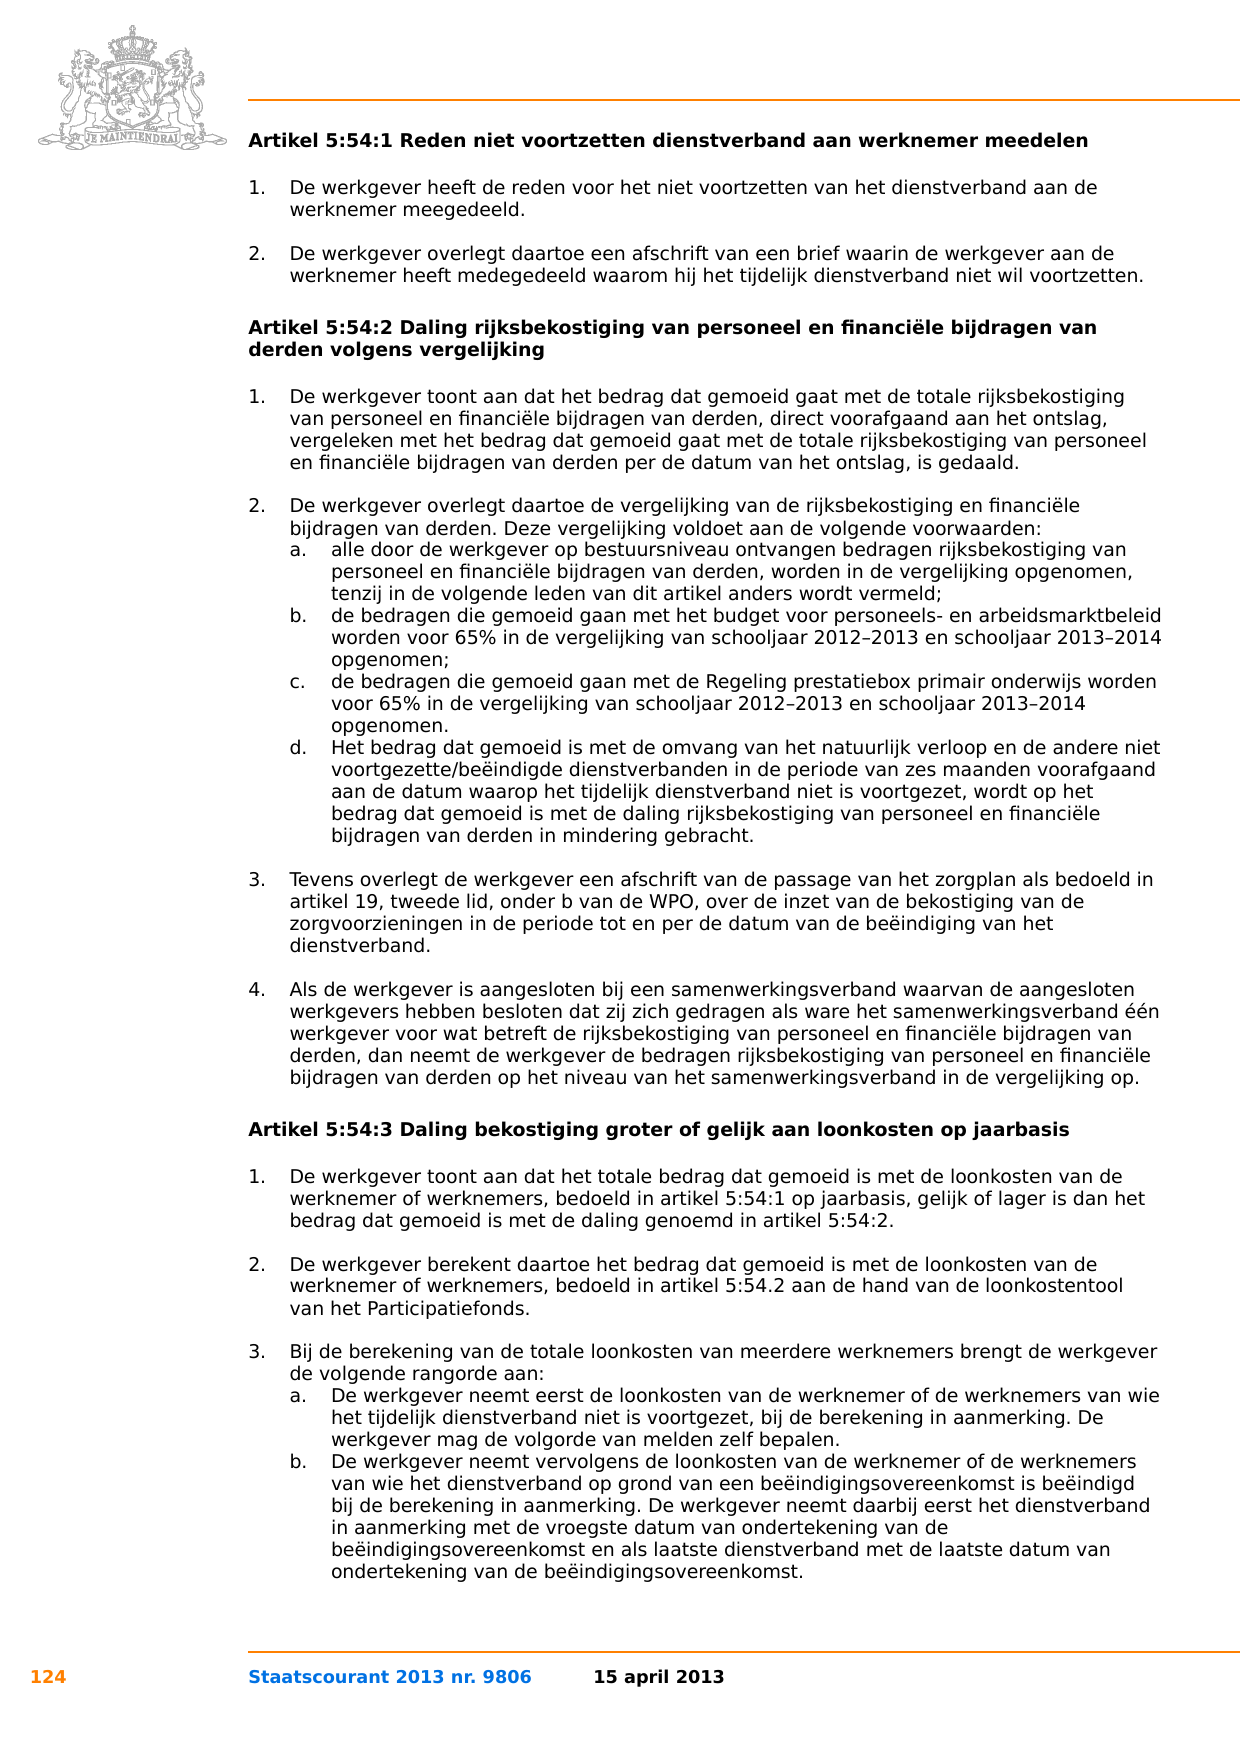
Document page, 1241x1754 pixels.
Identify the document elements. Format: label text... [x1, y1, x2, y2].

text c. de bedragen die gemoeid gaan met de Regeling prestatiebox primair onderwijs worden voor 65% in de vergelijking van schooljaar 2012–2013 en schooljaar 2013–2014 opgenomen. [289, 671, 1163, 737]
text 3. Bij de berekening van de totale loonkosten van meerdere werknemers brengt de werkgever de volgende rangorde aan: [248, 1341, 1163, 1385]
text 1. De werkgever toont aan dat het totale bedrag dat gemoeid is met de loonkosten van de werknemer of werknemers, bedoeld in artikel 5:54:1 op jaarbasis, gelijk of lager is dan het bedrag dat gemoeid is met de daling genoemd in artikel 5:54:2. [248, 1166, 1163, 1232]
text d. Het bedrag dat gemoeid is met de omvang van het natuurlijk verloop en de andere niet voortgezette/beëindigde dienstverbanden in de periode van zes maanden voorafgaand aan de datum waarop het tijdelijk dienstverband niet is voortgezet, wordt op het bedrag dat gemoeid is met de daling rijksbekostiging van personeel en financiële bijdragen van derden in mindering gebracht. [289, 737, 1163, 847]
subtitle Artikel 5:54:2 Daling rijksbekostiging van personeel en financiële bijdragen van derden volgens vergelijking [248, 317, 1163, 361]
text 1. De werkgever heeft de reden voor het niet voortzetten van het dienstverband aan de werknemer meegedeeld. [248, 177, 1163, 221]
text 2. De werkgever overlegt daartoe een afschrift van een brief waarin de werkgever aan de werknemer heeft medegedeeld waarom hij het tijdelijk dienstverband niet wil voortzetten. [248, 243, 1163, 287]
text b. de bedragen die gemoeid gaan met het budget voor personeels- en arbeidsmarktbeleid worden voor 65% in de vergelijking van schooljaar 2012–2013 en schooljaar 2013–2014 opgenomen; [289, 605, 1163, 671]
text a. De werkgever neemt eerst de loonkosten van de werknemer of de werknemers van wie het tijdelijk dienstverband niet is voortgezet, bij de berekening in aanmerking. De werkgever mag de volgorde van melden zelf bepalen. [289, 1385, 1163, 1451]
text 2. De werkgever berekent daartoe het bedrag dat gemoeid is met de loonkosten van de werknemer of werknemers, bedoeld in artikel 5:54.2 aan de hand van de loonkostentool van het Participatiefonds. [248, 1253, 1163, 1319]
text 2. De werkgever overlegt daartoe de vergelijking van de rijksbekostiging en financiële bijdragen van derden. Deze vergelijking voldoet aan de volgende voorwaarden: [248, 495, 1163, 539]
picture [38, 25, 227, 150]
text 4. Als de werkgever is aangesloten bij een samenwerkingsverband waarvan de aangesloten werkgevers hebben besloten dat zij zich gedragen als ware het samenwerkingsverband één werkgever voor wat betreft de rijksbekostiging van personeel en financiële bijdragen van derden, dan neemt de werkgever de bedragen rijksbekostiging van personeel en financiële bijdragen van derden op het niveau van het samenwerkingsverband in de vergelijking op. [248, 979, 1163, 1089]
subtitle Artikel 5:54:1 Reden niet voortzetten dienstverband aan werknemer meedelen [248, 130, 1163, 152]
text a. alle door de werkgever op bestuursniveau ontvangen bedragen rijksbekostiging van personeel en financiële bijdragen van derden, worden in de vergelijking opgenomen, tenzij in de volgende leden van dit artikel anders wordt vermeld; [289, 539, 1163, 605]
text 3. Tevens overlegt de werkgever een afschrift van de passage van het zorgplan als bedoeld in artikel 19, tweede lid, onder b van de WPO, over de inzet van de bekostiging van de zorgvoorzieningen in de periode tot en per de datum van de beëindiging van het dienstverband. [248, 869, 1163, 957]
text 1. De werkgever toont aan dat het bedrag dat gemoeid gaat met de totale rijksbekostiging van personeel en financiële bijdragen van derden, direct voorafgaand aan het ontslag, vergeleken met het bedrag dat gemoeid gaat met de totale rijksbekostiging van personeel en financiële bijdragen van derden per de datum van het ontslag, is gedaald. [248, 386, 1163, 473]
subtitle Artikel 5:54:3 Daling bekostiging groter of gelijk aan loonkosten op jaarbasis [248, 1119, 1163, 1141]
text b. De werkgever neemt vervolgens de loonkosten van de werknemer of de werknemers van wie het dienstverband op grond van een beëindigingsovereenkomst is beëindigd bij de berekening in aanmerking. De werkgever neemt daarbij eerst het dienstverband in aanmerking met de vroegste datum van ondertekening van de beëindigingsovereenkomst en als laatste dienstverband met de laatste datum van ondertekening van de beëindigingsovereenkomst. [289, 1451, 1163, 1583]
